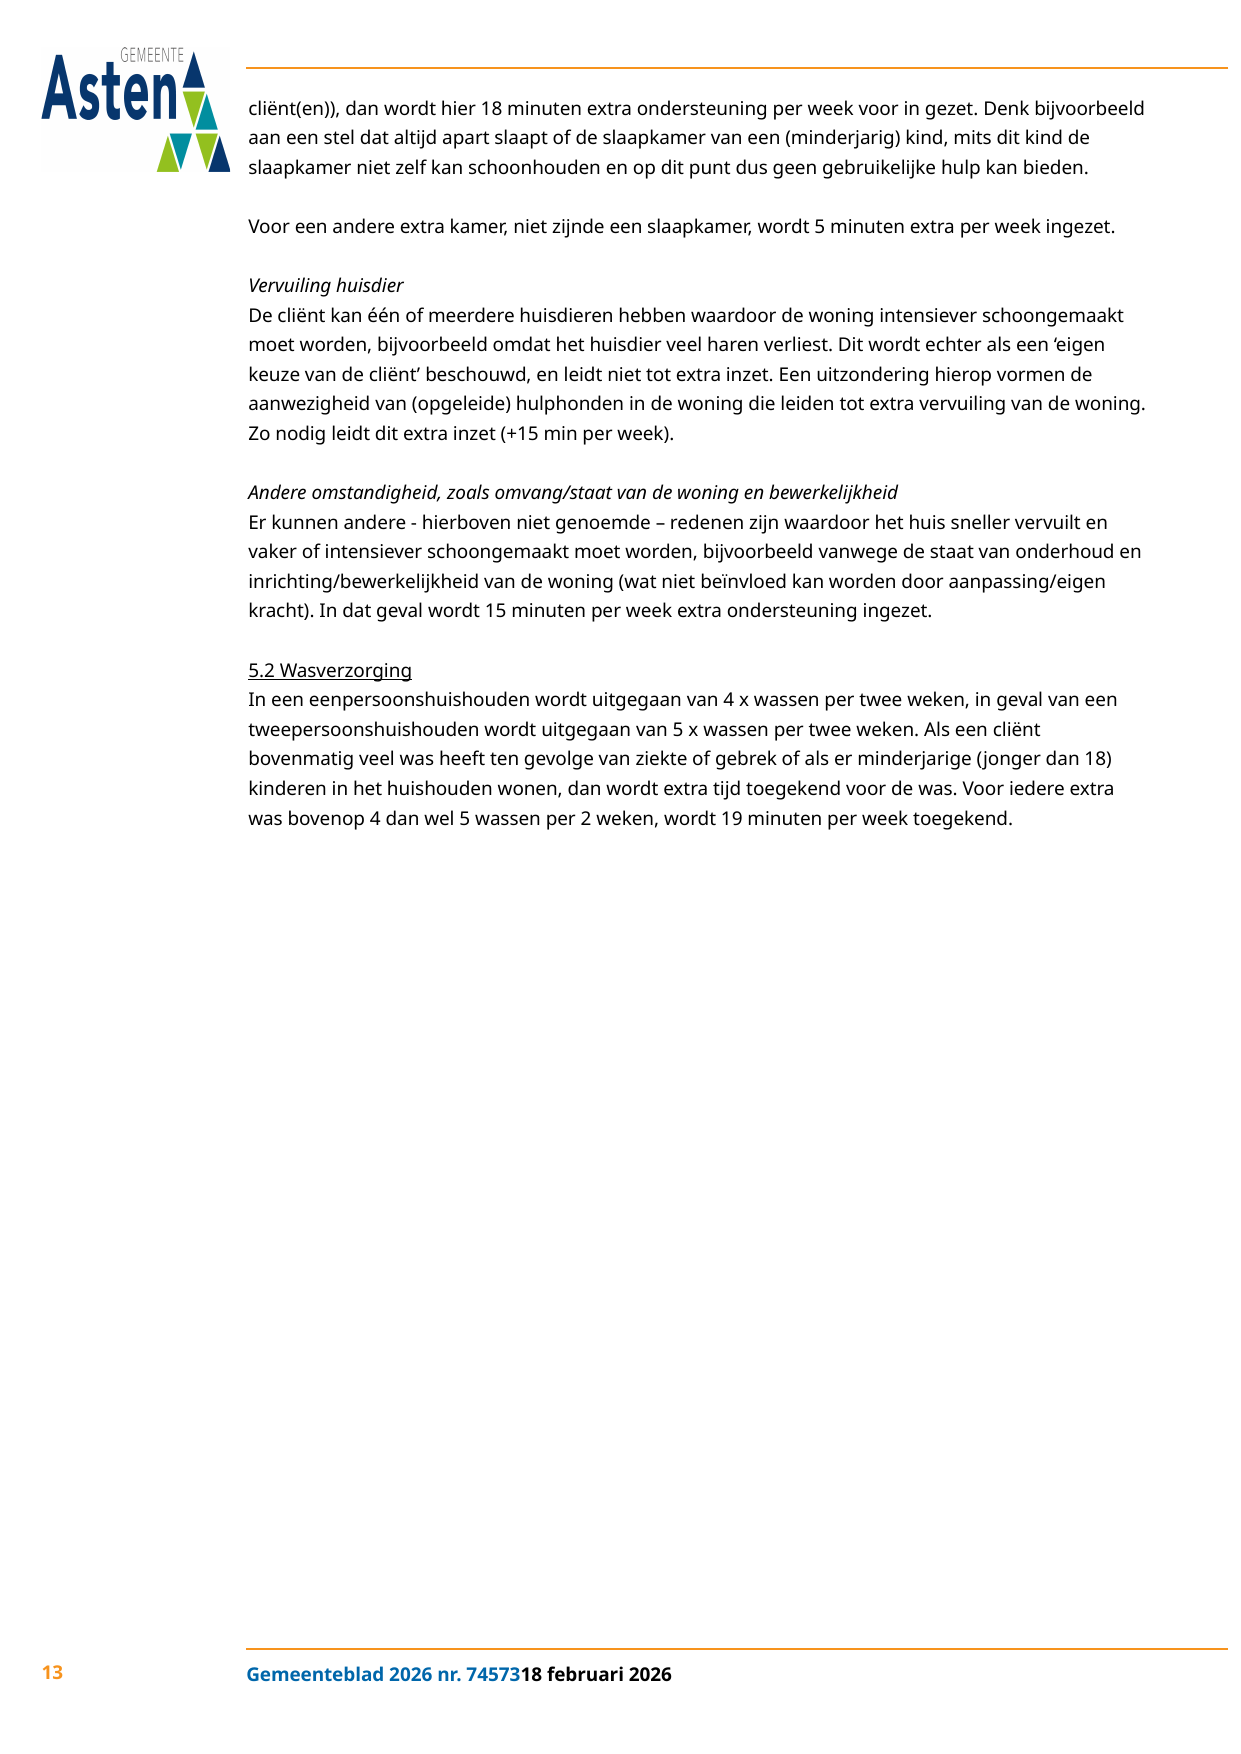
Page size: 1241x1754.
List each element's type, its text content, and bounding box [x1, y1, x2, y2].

text Voor een andere extra kamer, niet zijnde een slaapkamer, wordt 5 minuten extra per week ingezet. [248, 213, 1152, 239]
text Andere omstandigheid, zoals omvang/staat van de woning en bewerkelijkheid [248, 479, 1152, 505]
text 5.2 Wasverzorging [248, 657, 1152, 683]
text In een eenpersoonshuishouden wordt uitgegaan van 4 x wassen per twee weken, in geval van een tweepersoonshuishouden wordt uitgegaan van 5 x wassen per twee weken. Als een cliënt bovenmatig veel was heeft ten gevolge van ziekte of gebrek of als er minderjarige (jonger dan 18) kinderen in het huishouden wonen, dan wordt extra tijd toegekend voor de was. Voor iedere extra was bovenop 4 dan wel 5 wassen per 2 weken, wordt 19 minuten per week toegekend. [248, 686, 1152, 831]
text De cliënt kan één of meerdere huisdieren hebben waardoor de woning intensiever schoongemaakt moet worden, bijvoorbeeld omdat het huisdier veel haren verliest. Dit wordt echter als een ‘eigen keuze van de cliënt’ beschouwd, en leidt niet tot extra inzet. Een uitzondering hierop vormen de aanwezigheid van (opgeleide) hulphonden in de woning die leiden tot extra vervuiling van de woning. Zo nodig leidt dit extra inzet (+15 min per week). [248, 302, 1152, 446]
picture [41, 47, 231, 172]
text cliënt(en)), dan wordt hier 18 minuten extra ondersteuning per week voor in gezet. Denk bijvoorbeeld aan een stel dat altijd apart slaapt of de slaapkamer van een (minderjarig) kind, mits dit kind de slaapkamer niet zelf kan schoonhouden en op dit punt dus geen gebruikelijke hulp kan bieden. [248, 95, 1152, 180]
text Er kunnen andere - hierboven niet genoemde – redenen zijn waardoor het huis sneller vervuilt en vaker of intensiever schoongemaakt moet worden, bijvoorbeeld vanwege de staat van onderhoud en inrichting/bewerkelijkheid van de woning (wat niet beïnvloed kan worden door aanpassing/eigen kracht). In dat geval wordt 15 minuten per week extra ondersteuning ingezet. [248, 509, 1152, 623]
text Vervuiling huisdier [248, 272, 1152, 298]
